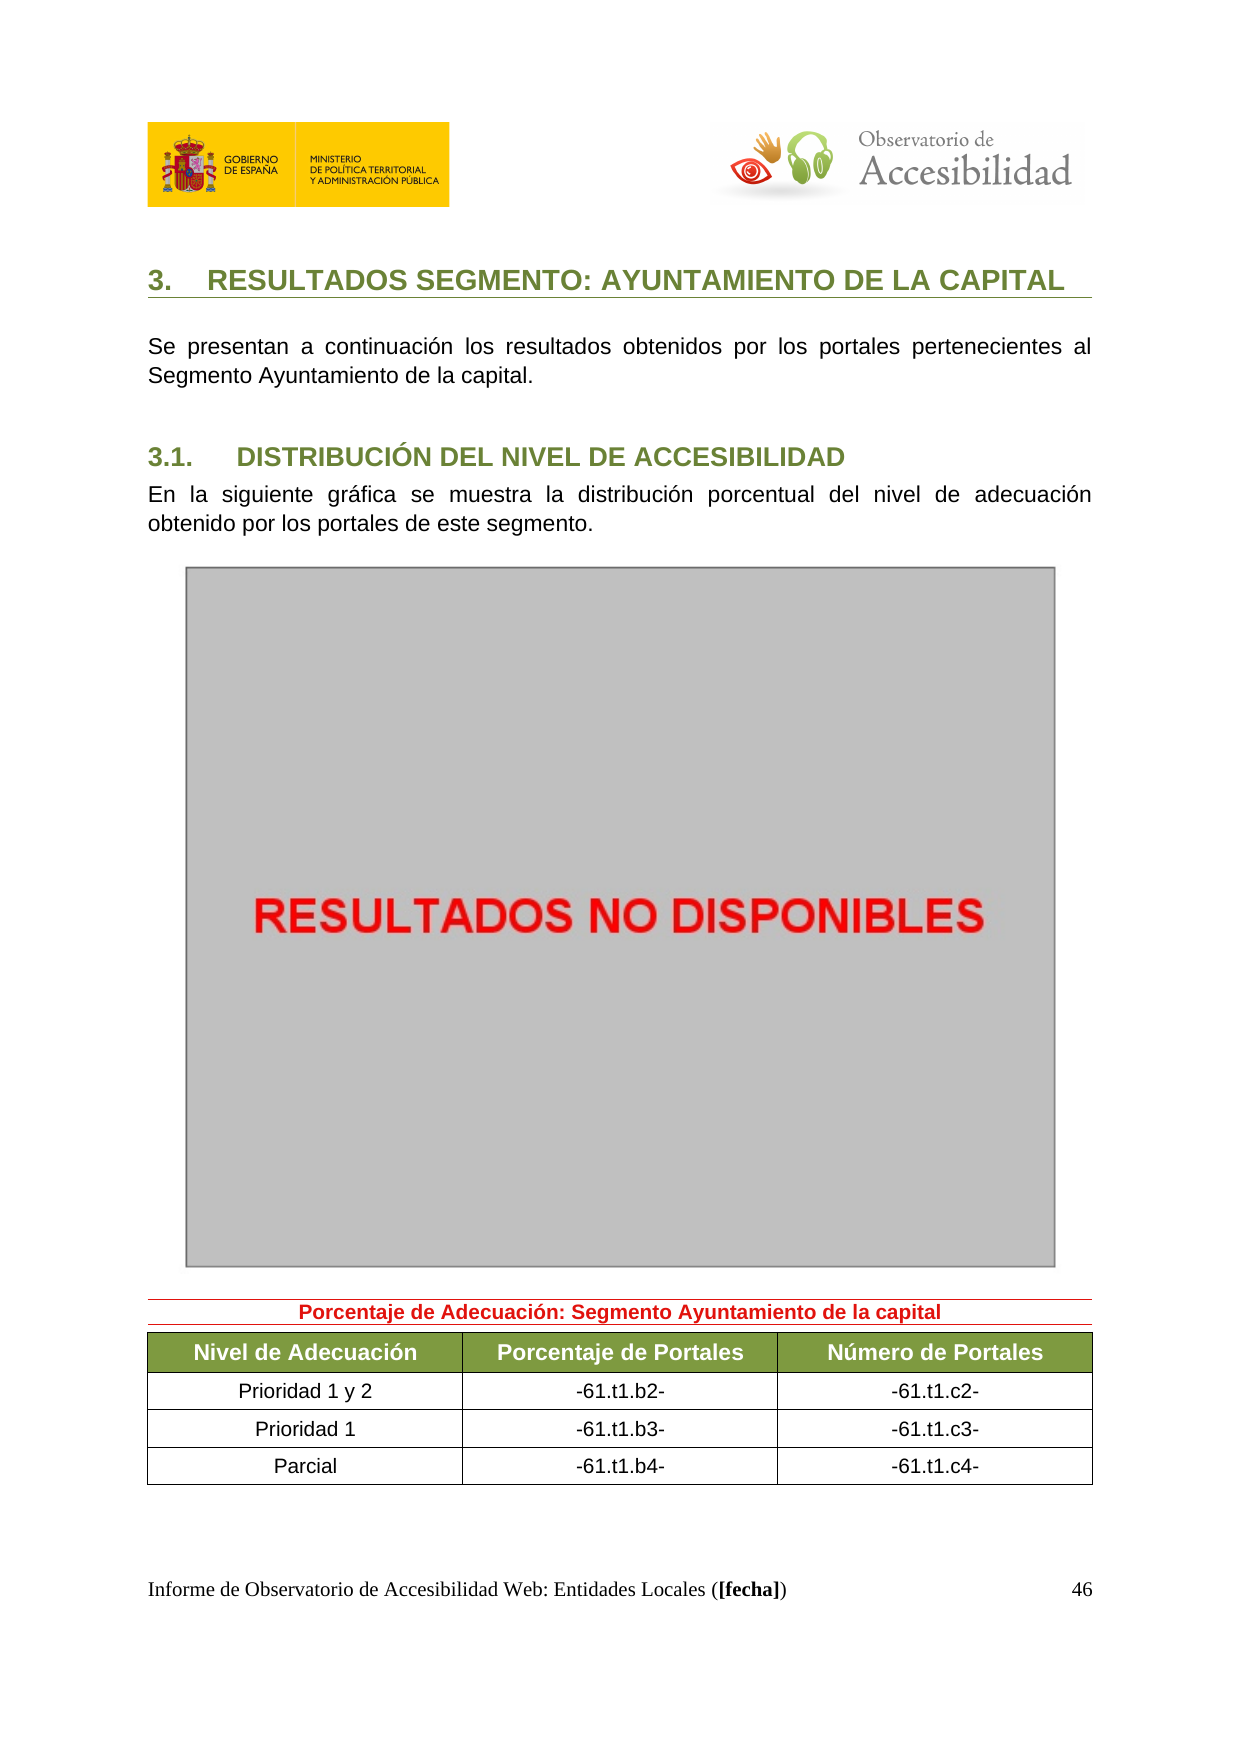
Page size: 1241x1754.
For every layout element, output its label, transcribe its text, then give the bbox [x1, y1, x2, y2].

table_cell -61.t1.c2- [778, 1373, 1092, 1409]
text Porcentaje de Adecuación: Segmento Ayuntamiento de la capital [148, 1300, 1092, 1324]
table_cell -61.t1.b2- [463, 1373, 777, 1409]
table_cell -61.t1.c4- [778, 1448, 1092, 1484]
table_cell Prioridad 1 y 2 [148, 1373, 462, 1409]
list Resultados Segmento: Ayuntamiento de la capital [148, 263, 1092, 297]
text En la siguiente gráfica se muestra la distribución porcentual del nivel de adecuación obtenido por los portales de este segmento. [148, 481, 1092, 537]
table_header Nivel de Adecuación [148, 1333, 462, 1372]
table_header Número de Portales [778, 1333, 1092, 1372]
list Distribución del nivel de accesibilidad [148, 441, 1092, 472]
table_header Porcentaje de Portales [463, 1333, 777, 1372]
picture [147, 122, 450, 207]
table_cell -61.t1.b4- [463, 1448, 777, 1484]
picture [178, 564, 1062, 1274]
table_cell -61.t1.c3- [778, 1410, 1092, 1447]
picture [710, 122, 1086, 205]
table_cell Prioridad 1 [148, 1410, 462, 1447]
table_cell Parcial [148, 1448, 462, 1484]
table_cell -61.t1.b3- [463, 1410, 777, 1447]
text Se presentan a continuación los resultados obtenidos por los portales pertenecientes al Segmento Ayuntamiento de la capital. [148, 333, 1092, 388]
